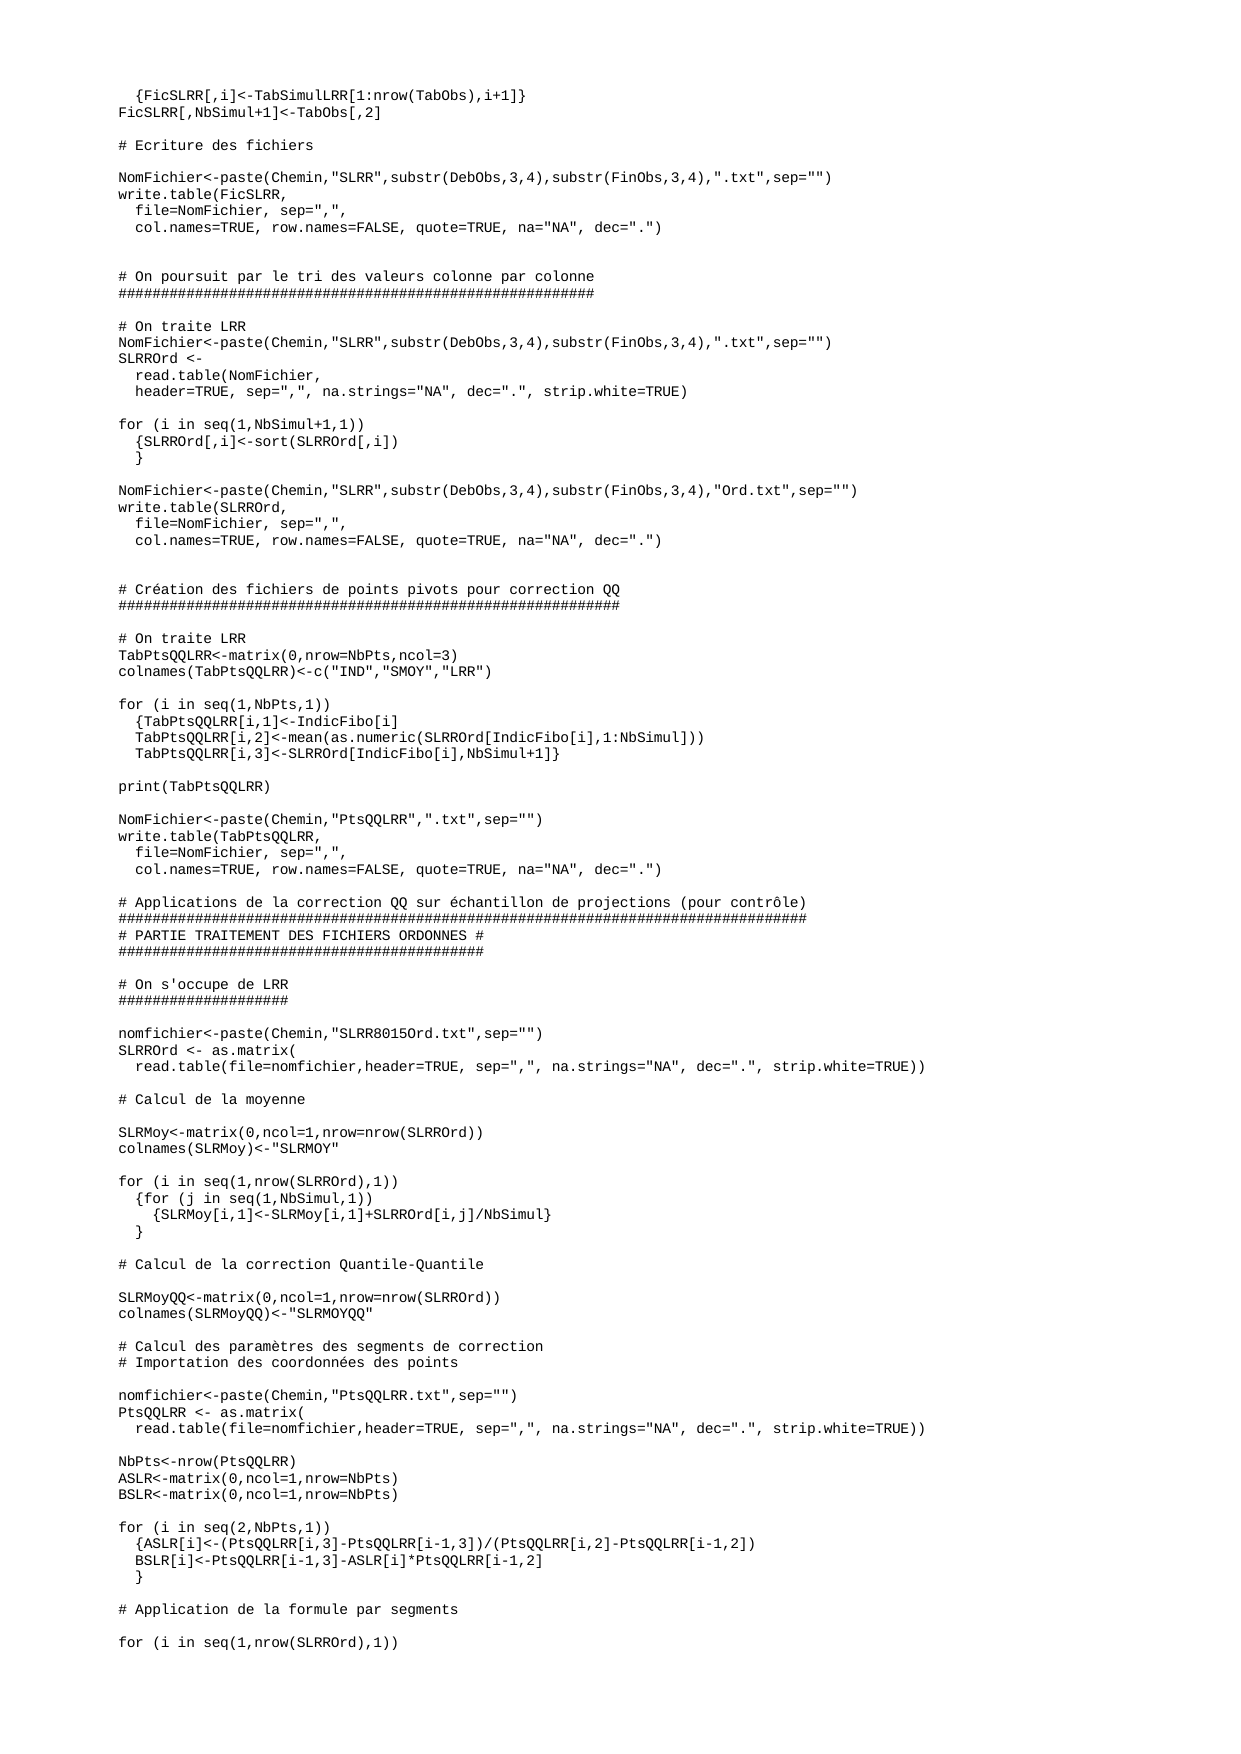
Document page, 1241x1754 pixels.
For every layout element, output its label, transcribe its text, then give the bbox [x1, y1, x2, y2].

text ########################################################### [118, 599, 1122, 615]
text write.table(TabPtsQQLRR, [118, 829, 1122, 846]
text write.table(FicSLRR, [118, 187, 1122, 204]
text colnames(SLRMoy)<-"SLRMOY" [118, 1142, 1122, 1158]
text colnames(TabPtsQQLRR)<-c("IND","SMOY","LRR") [118, 664, 1122, 681]
text for (i in seq(1,NbSimul+1,1)) [118, 418, 1122, 434]
text TabPtsQQLRR[i,3]<-SLRROrd[IndicFibo[i],NbSimul+1]} [118, 747, 1122, 763]
text for (i in seq(1,NbPts,1)) [118, 697, 1122, 714]
text nomfichier<-paste(Chemin,"PtsQQLRR.txt",sep="") [118, 1389, 1122, 1405]
text {SLRMoy[i,1]<-SLRMoy[i,1]+SLRROrd[i,j]/NbSimul} [118, 1208, 1122, 1224]
text # On s'occupe de LRR [118, 977, 1122, 994]
text # On traite LRR [118, 632, 1122, 648]
text FicSLRR[,NbSimul+1]<-TabObs[,2] [118, 105, 1122, 121]
text } [118, 1570, 1122, 1586]
text col.names=TRUE, row.names=FALSE, quote=TRUE, na="NA", dec=".") [118, 862, 1122, 878]
text for (i in seq(1,nrow(SLRROrd),1)) [118, 1175, 1122, 1191]
text ASLR<-matrix(0,ncol=1,nrow=NbPts) [118, 1471, 1122, 1487]
text for (i in seq(1,nrow(SLRROrd),1)) [118, 1636, 1122, 1652]
text read.table(file=nomfichier,header=TRUE, sep=",", na.strings="NA", dec=".", strip.white=TRUE)) [118, 1422, 1122, 1438]
text {ASLR[i]<-(PtsQQLRR[i,3]-PtsQQLRR[i-1,3])/(PtsQQLRR[i,2]-PtsQQLRR[i-1,2]) [118, 1537, 1122, 1553]
text TabPtsQQLRR<-matrix(0,nrow=NbPts,ncol=3) [118, 648, 1122, 664]
text # Ecriture des fichiers [118, 138, 1122, 154]
text NbPts<-nrow(PtsQQLRR) [118, 1454, 1122, 1471]
text ################################################################################# [118, 911, 1122, 928]
text ######################################################## [118, 286, 1122, 302]
text NomFichier<-paste(Chemin,"SLRR",substr(DebObs,3,4),substr(FinObs,3,4),".txt",sep="") [118, 335, 1122, 352]
text TabPtsQQLRR[i,2]<-mean(as.numeric(SLRROrd[IndicFibo[i],1:NbSimul])) [118, 730, 1122, 747]
text header=TRUE, sep=",", na.strings="NA", dec=".", strip.white=TRUE) [118, 385, 1122, 401]
text } [118, 1224, 1122, 1241]
text # Calcul de la moyenne [118, 1092, 1122, 1109]
text read.table(NomFichier, [118, 368, 1122, 385]
text col.names=TRUE, row.names=FALSE, quote=TRUE, na="NA", dec=".") [118, 533, 1122, 549]
text file=NomFichier, sep=",", [118, 516, 1122, 533]
text file=NomFichier, sep=",", [118, 846, 1122, 862]
text SLRMoyQQ<-matrix(0,ncol=1,nrow=nrow(SLRROrd)) [118, 1290, 1122, 1306]
text # Calcul des paramètres des segments de correction [118, 1339, 1122, 1356]
text # On poursuit par le tri des valeurs colonne par colonne [118, 269, 1122, 286]
text NomFichier<-paste(Chemin,"SLRR",substr(DebObs,3,4),substr(FinObs,3,4),".txt",sep="") [118, 171, 1122, 187]
text } [118, 451, 1122, 467]
text #################### [118, 994, 1122, 1010]
text read.table(file=nomfichier,header=TRUE, sep=",", na.strings="NA", dec=".", strip.white=TRUE)) [118, 1059, 1122, 1076]
text {for (j in seq(1,NbSimul,1)) [118, 1191, 1122, 1208]
text BSLR[i]<-PtsQQLRR[i-1,3]-ASLR[i]*PtsQQLRR[i-1,2] [118, 1553, 1122, 1570]
text # Applications de la correction QQ sur échantillon de projections (pour contrôle) [118, 895, 1122, 911]
text col.names=TRUE, row.names=FALSE, quote=TRUE, na="NA", dec=".") [118, 220, 1122, 237]
text PtsQQLRR <- as.matrix( [118, 1405, 1122, 1422]
text SLRROrd <- as.matrix( [118, 1043, 1122, 1059]
text {TabPtsQQLRR[i,1]<-IndicFibo[i] [118, 714, 1122, 730]
text nomfichier<-paste(Chemin,"SLRR8015Ord.txt",sep="") [118, 1027, 1122, 1043]
text # Création des fichiers de points pivots pour correction QQ [118, 582, 1122, 599]
text SLRROrd <- [118, 352, 1122, 368]
text NomFichier<-paste(Chemin,"SLRR",substr(DebObs,3,4),substr(FinObs,3,4),"Ord.txt",sep="") [118, 483, 1122, 500]
text ########################################### [118, 944, 1122, 961]
text {SLRROrd[,i]<-sort(SLRROrd[,i]) [118, 434, 1122, 451]
text write.table(SLRROrd, [118, 500, 1122, 516]
text # On traite LRR [118, 319, 1122, 335]
text # PARTIE TRAITEMENT DES FICHIERS ORDONNES # [118, 928, 1122, 944]
text SLRMoy<-matrix(0,ncol=1,nrow=nrow(SLRROrd)) [118, 1125, 1122, 1142]
text colnames(SLRMoyQQ)<-"SLRMOYQQ" [118, 1306, 1122, 1323]
text # Calcul de la correction Quantile-Quantile [118, 1257, 1122, 1273]
text # Application de la formule par segments [118, 1603, 1122, 1619]
text print(TabPtsQQLRR) [118, 780, 1122, 796]
text {FicSLRR[,i]<-TabSimulLRR[1:nrow(TabObs),i+1]} [118, 88, 1122, 105]
text NomFichier<-paste(Chemin,"PtsQQLRR",".txt",sep="") [118, 813, 1122, 829]
text BSLR<-matrix(0,ncol=1,nrow=NbPts) [118, 1487, 1122, 1504]
text # Importation des coordonnées des points [118, 1356, 1122, 1372]
text file=NomFichier, sep=",", [118, 204, 1122, 220]
text for (i in seq(2,NbPts,1)) [118, 1520, 1122, 1537]
